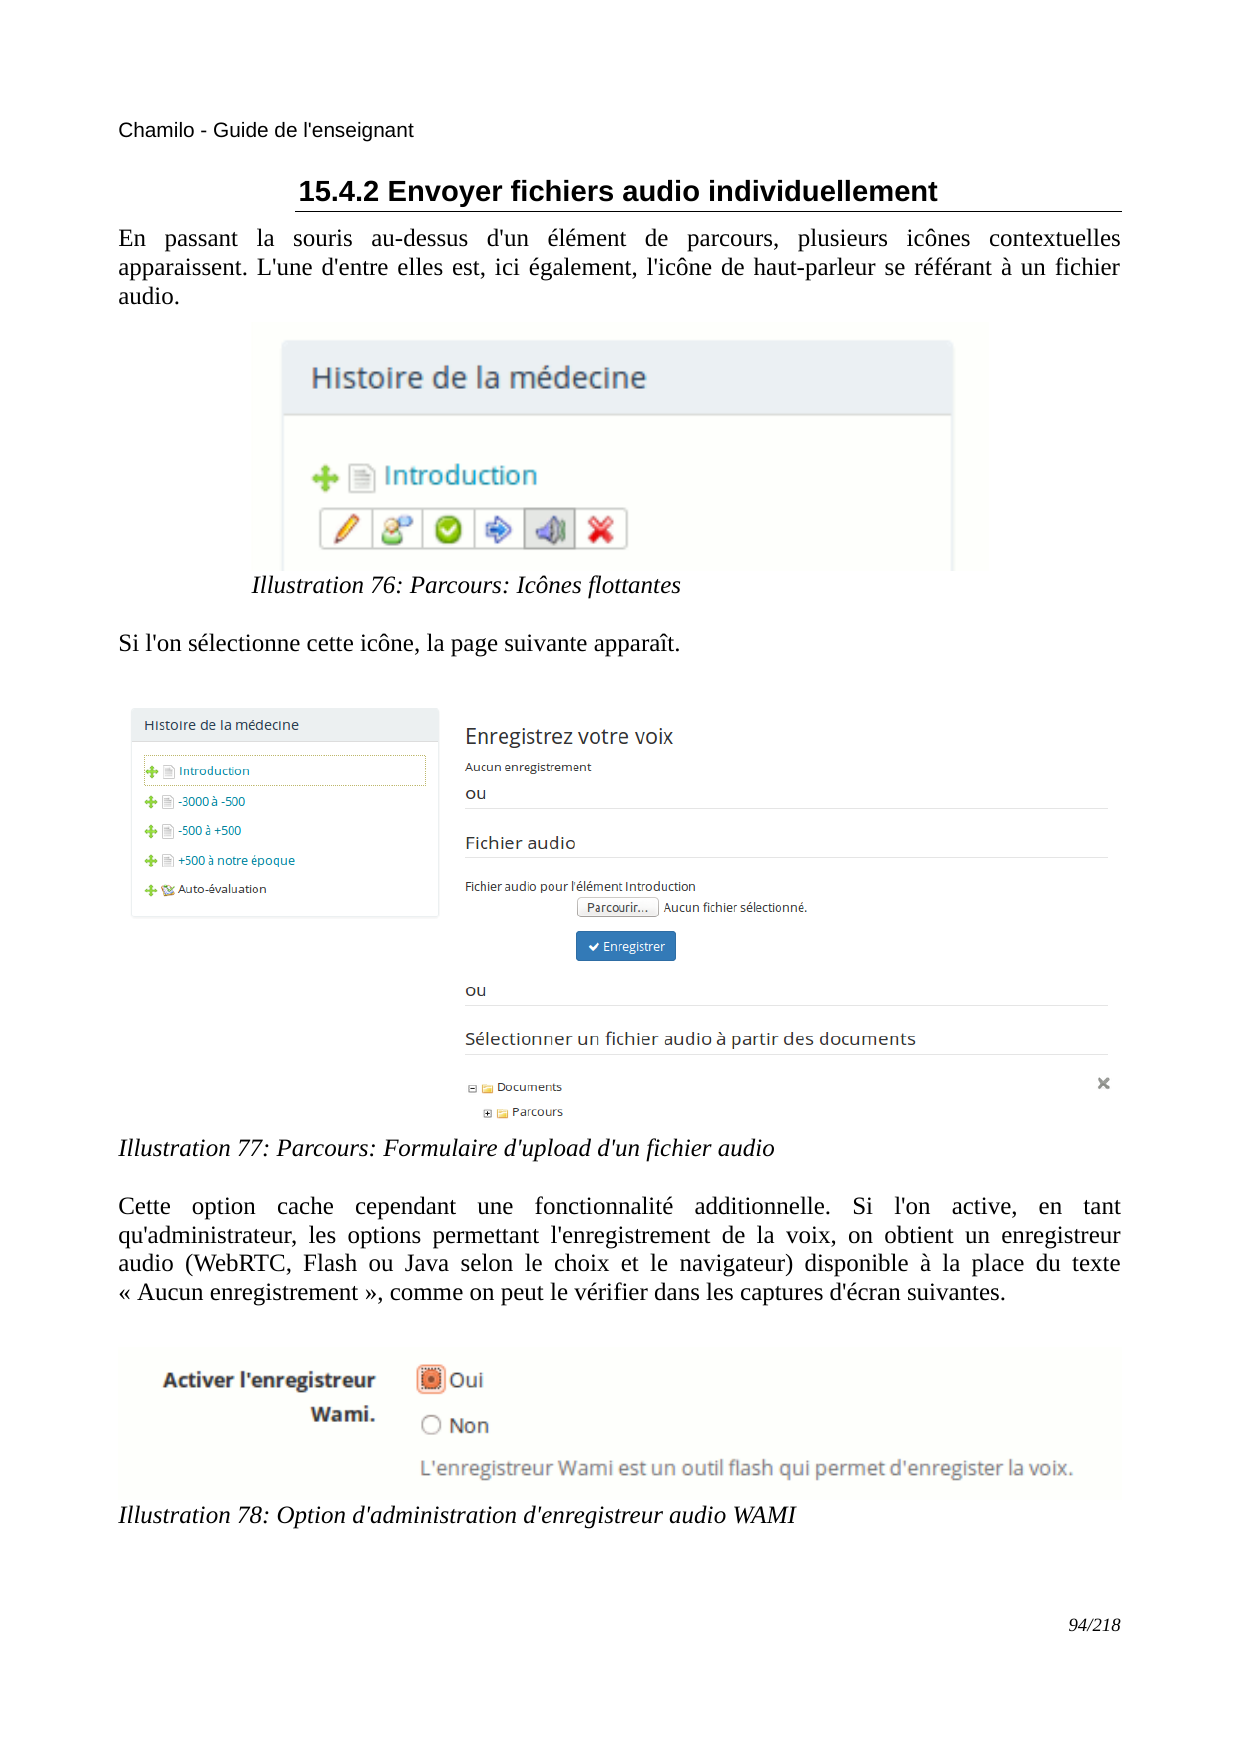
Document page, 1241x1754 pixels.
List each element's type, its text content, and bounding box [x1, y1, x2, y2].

picture [118, 1347, 1122, 1500]
text Si l'on sélectionne cette icône, la page suivante apparaît. [118, 628, 1122, 656]
text Cette option cache cependant une fonctionnalité additionnelle. Si l'on active, en tant qu'administrateur, les options permettant l'enregistrement de la voix, on obtient un enregistreur audio (WebRTC, Flash ou Java selon le choix et le navigateur) disponible à la place du texte « Aucun enregistrement », comme on peut le vérifier dans les captures d'écran suivantes. [118, 1191, 1122, 1306]
text Illustration 77: Parcours: Formulaire d'upload d'un fichier audio [118, 1134, 1122, 1162]
picture [251, 322, 989, 571]
subtitle Envoyer fichiers audio individuellement [295, 172, 1122, 211]
text Illustration 78: Option d'administration d'enregistreur audio WAMI [118, 1500, 1122, 1528]
text En passant la souris au-dessus d'un élément de parcours, plusieurs icônes contextuelles apparaissent. L'une d'entre elles est, ici également, l'icône de haut-parleur se référant à un fichier audio. [118, 223, 1122, 310]
text Illustration 76: Parcours: Icônes flottantes [251, 571, 989, 599]
picture [118, 697, 1122, 1134]
